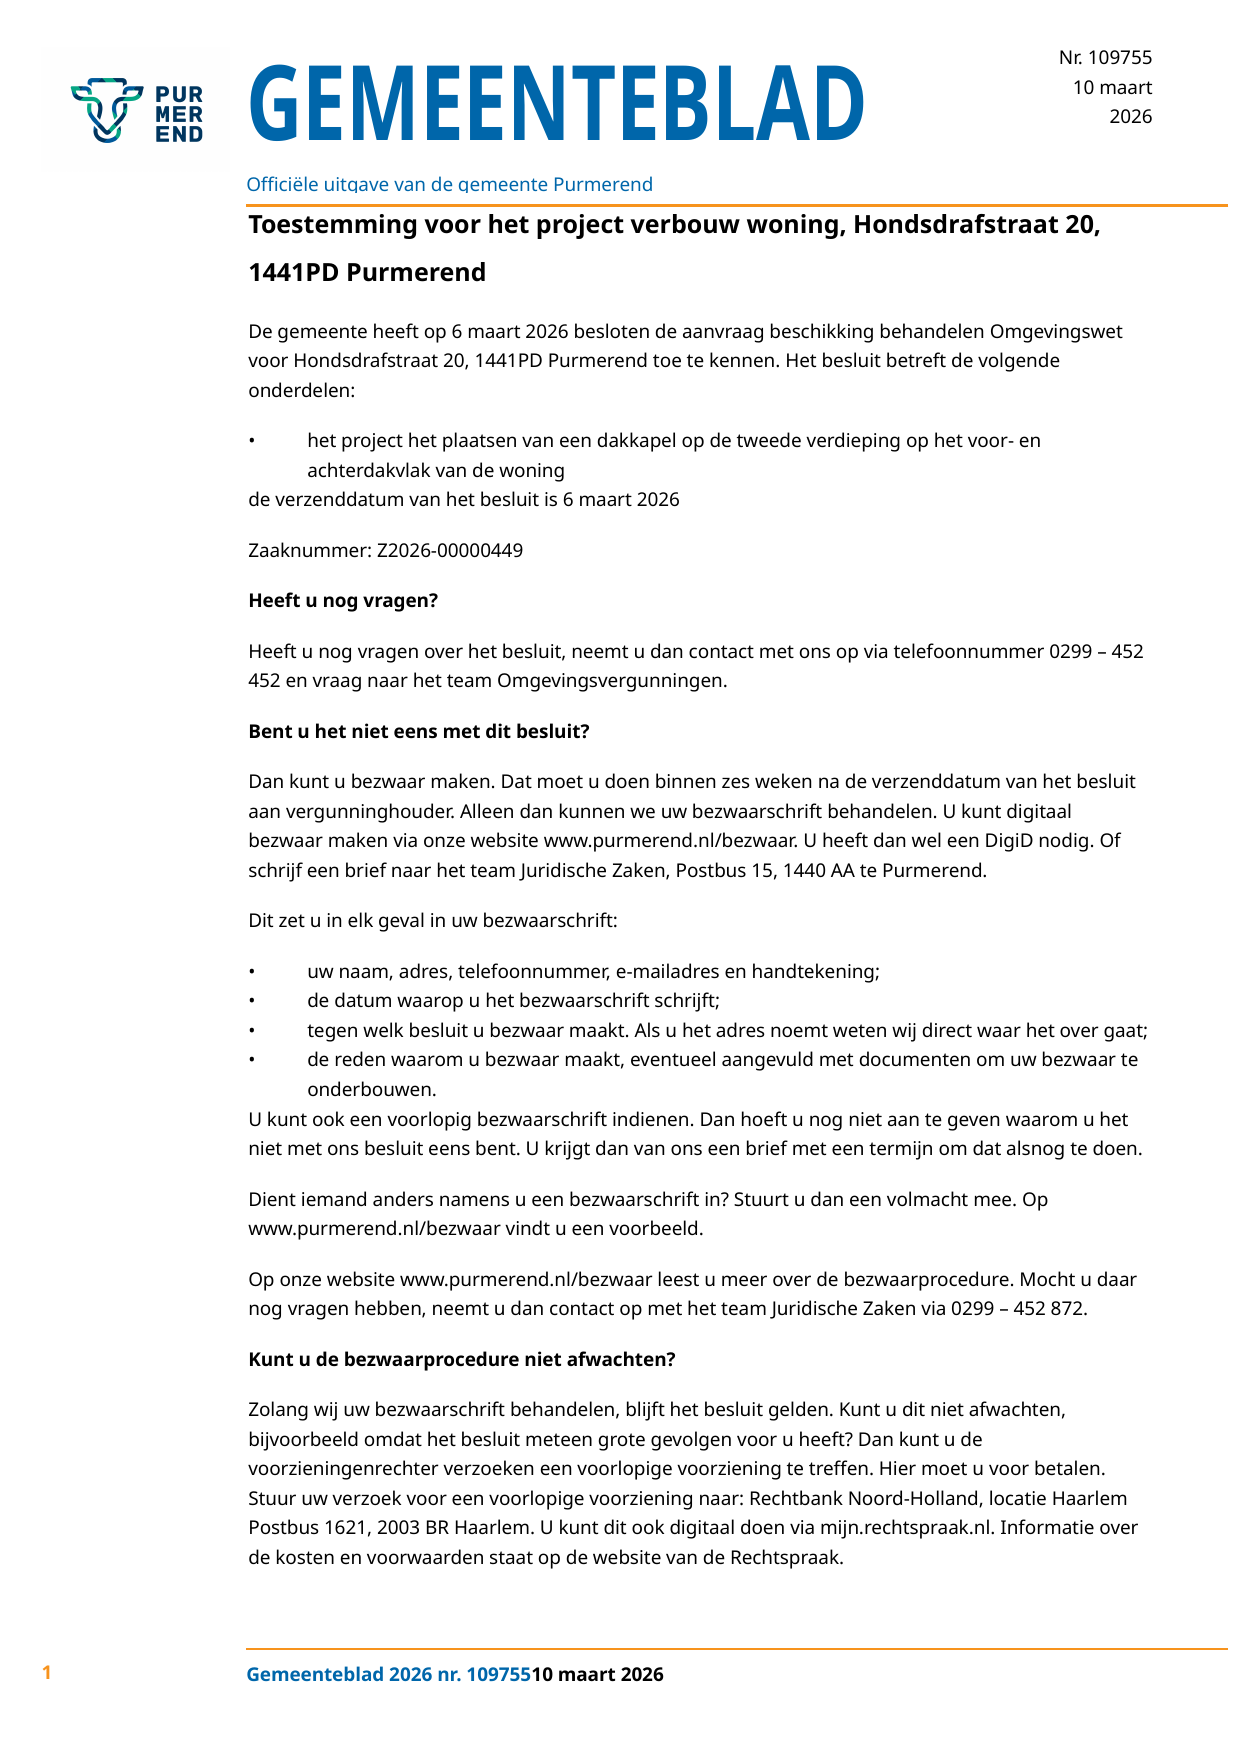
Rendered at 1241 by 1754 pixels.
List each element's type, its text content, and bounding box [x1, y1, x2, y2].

text Heeft u nog vragen? [248, 587, 1152, 613]
text Zolang wij uw bezwaarschrift behandelen, blijft het besluit gelden. Kunt u dit niet afwachten, bijvoorbeeld omdat het besluit meteen grote gevolgen voor u heeft? Dan kunt u de voorzieningenrechter verzoeken een voorlopige voorziening te treffen. Hier moet u voor betalen. Stuur uw verzoek voor een voorlopige voorziening naar: Rechtbank Noord-Holland, locatie Haarlem Postbus 1621, 2003 BR Haarlem. U kunt dit ook digitaal doen via mijn.rechtspraak.nl. Informatie over de kosten en voorwaarden staat op de website van de Rechtspraak. [248, 1396, 1152, 1570]
text Bent u het niet eens met dit besluit? [248, 718, 1152, 744]
text de verzenddatum van het besluit is 6 maart 2026 [248, 487, 1152, 512]
text De gemeente heeft op 6 maart 2026 besloten de aanvraag beschikking behandelen Omgevingswet voor Hondsdrafstraat 20, 1441PD Purmerend toe te kennen. Het besluit betreft de volgende onderdelen: [248, 318, 1152, 403]
text Toestemming voor het project verbouw woning, Hondsdrafstraat 20, 1441PD Purmerend [248, 207, 1152, 288]
text Heeft u nog vragen over het besluit, neemt u dan contact met ons op via telefoonnummer 0299 – 452 452 en vraag naar het team Omgevingsvergunningen. [248, 638, 1152, 693]
list het project het plaatsen van een dakkapel op de tweede verdieping op het voor- en achterdakvlak van de woning [248, 427, 1152, 483]
text U kunt ook een voorlopig bezwaarschrift indienen. Dan hoeft u nog niet aan te geven waarom u het niet met ons besluit eens bent. U krijgt dan van ons een brief met een termijn om dat alsnog te doen. [248, 1106, 1152, 1161]
text Zaaknummer: Z2026-00000449 [248, 537, 1152, 563]
list tegen welk besluit u bezwaar maakt. Als u het adres noemt weten wij direct waar het over gaat; [248, 1017, 1152, 1043]
text Dit zet u in elk geval in uw bezwaarschrift: [248, 907, 1152, 933]
list uw naam, adres, telefoonnummer, e-mailadres en handtekening; [248, 958, 1152, 984]
list de datum waarop u het bezwaarschrift schrijft; [248, 987, 1152, 1013]
text Kunt u de bezwaarprocedure niet afwachten? [248, 1346, 1152, 1372]
picture [41, 47, 231, 172]
text Dient iemand anders namens u een bezwaarschrift in? Stuurt u dan een volmacht mee. Op www.purmerend.nl/bezwaar vindt u een voorbeeld. [248, 1186, 1152, 1241]
text Op onze website www.purmerend.nl/bezwaar leest u meer over de bezwaarprocedure. Mocht u daar nog vragen hebben, neemt u dan contact op met het team Juridische Zaken via 0299 – 452 872. [248, 1266, 1152, 1321]
list de reden waarom u bezwaar maakt, eventueel aangevuld met documenten om uw bezwaar te onderbouwen. [248, 1047, 1152, 1102]
text Dan kunt u bezwaar maken. Dat moet u doen binnen zes weken na de verzenddatum van het besluit aan vergunninghouder. Alleen dan kunnen we uw bezwaarschrift behandelen. U kunt digitaal bezwaar maken via onze website www.purmerend.nl/bezwaar. U heeft dan wel een DigiD nodig. Of schrijf een brief naar het team Juridische Zaken, Postbus 15, 1440 AA te Purmerend. [248, 768, 1152, 883]
